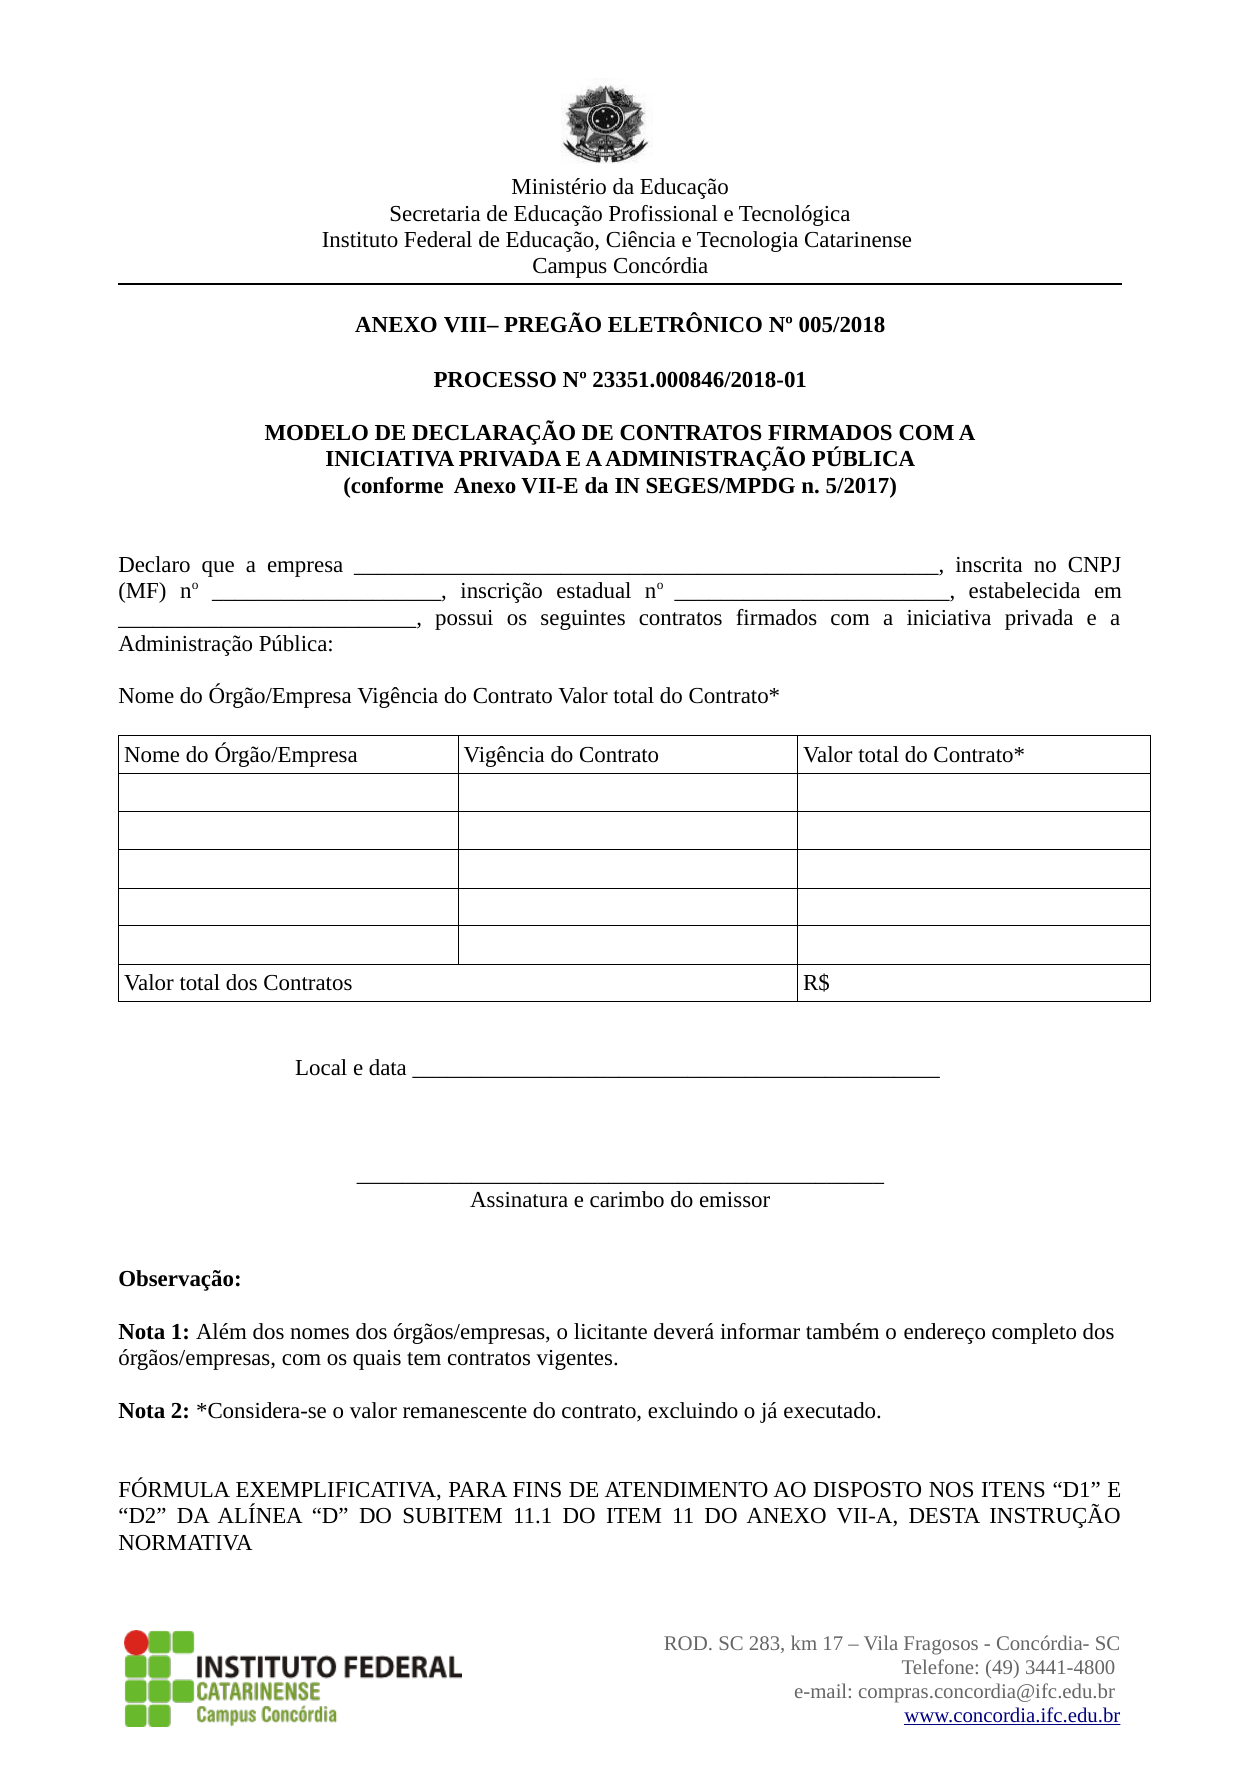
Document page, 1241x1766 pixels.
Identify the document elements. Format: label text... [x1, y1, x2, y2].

table_cell [798, 774, 1150, 811]
table_cell [119, 812, 458, 849]
table_cell [459, 889, 797, 925]
text Assinatura e carimbo do emissor [118, 1186, 1122, 1212]
table_header Vigência do Contrato [459, 736, 797, 773]
text MODELO DE DECLARAÇÃO DE CONTRATOS FIRMADOS COM A [118, 419, 1122, 445]
text Nome do Órgão/Empresa Vigência do Contrato Valor total do Contrato* [118, 683, 1122, 709]
table_cell [119, 926, 458, 963]
text Nota 2: *Considera-se o valor remanescente do contrato, excluindo o já executado. [118, 1397, 1122, 1423]
table_cell [798, 889, 1150, 925]
picture [124, 1630, 462, 1727]
text Nota 1: Além dos nomes dos órgãos/empresas, o licitante deverá informar também o endereço completo dos órgãos/empresas, com os quais tem contratos vigentes. [118, 1318, 1122, 1371]
text Observação: [118, 1265, 1122, 1292]
table_cell [459, 926, 797, 963]
table_cell [459, 812, 797, 849]
text INICIATIVA PRIVADA E A ADMINISTRAÇÃO PÚBLICA [118, 445, 1122, 472]
table_cell [459, 850, 797, 887]
table_cell R$ [798, 965, 1150, 1001]
table_cell [119, 889, 458, 925]
table_cell [798, 926, 1150, 963]
table_cell [798, 812, 1150, 849]
table_cell [119, 774, 458, 811]
text Local e data ______________________________________________ [118, 1054, 1122, 1081]
table_header Valor total do Contrato* [798, 736, 1150, 773]
text FÓRMULA EXEMPLIFICATIVA, PARA FINS DE ATENDIMENTO AO DISPOSTO NOS ITENS “D1” E “D2” DA ALÍNEA “D” DO SUBITEM 11.1 DO ITEM 11 DO ANEXO VII-A, DESTA INSTRUÇÃO NORMATIVA [118, 1476, 1122, 1555]
table_cell [798, 850, 1150, 887]
text ______________________________________________ [118, 1160, 1122, 1186]
text Declaro que a empresa ___________________________________________________, inscrita no CNPJ (MF) no ____________________, inscrição estadual no ________________________, estabelecida em __________________________, possui os seguintes contratos firmados com a iniciativa privada e a Administração Pública: [118, 551, 1122, 656]
table_header Nome do Órgão/Empresa [119, 736, 458, 773]
text PROCESSO Nº 23351.000846/2018-01 [118, 366, 1122, 393]
text ANEXO VIII– PREGÃO ELETRÔNICO Nº 005/2018 [118, 311, 1122, 338]
text (conforme Anexo VII-E da IN SEGES/MPDG n. 5/2017) [118, 472, 1122, 498]
table_cell Valor total dos Contratos [119, 965, 797, 1001]
table_cell [119, 850, 458, 887]
table_cell [459, 774, 797, 811]
